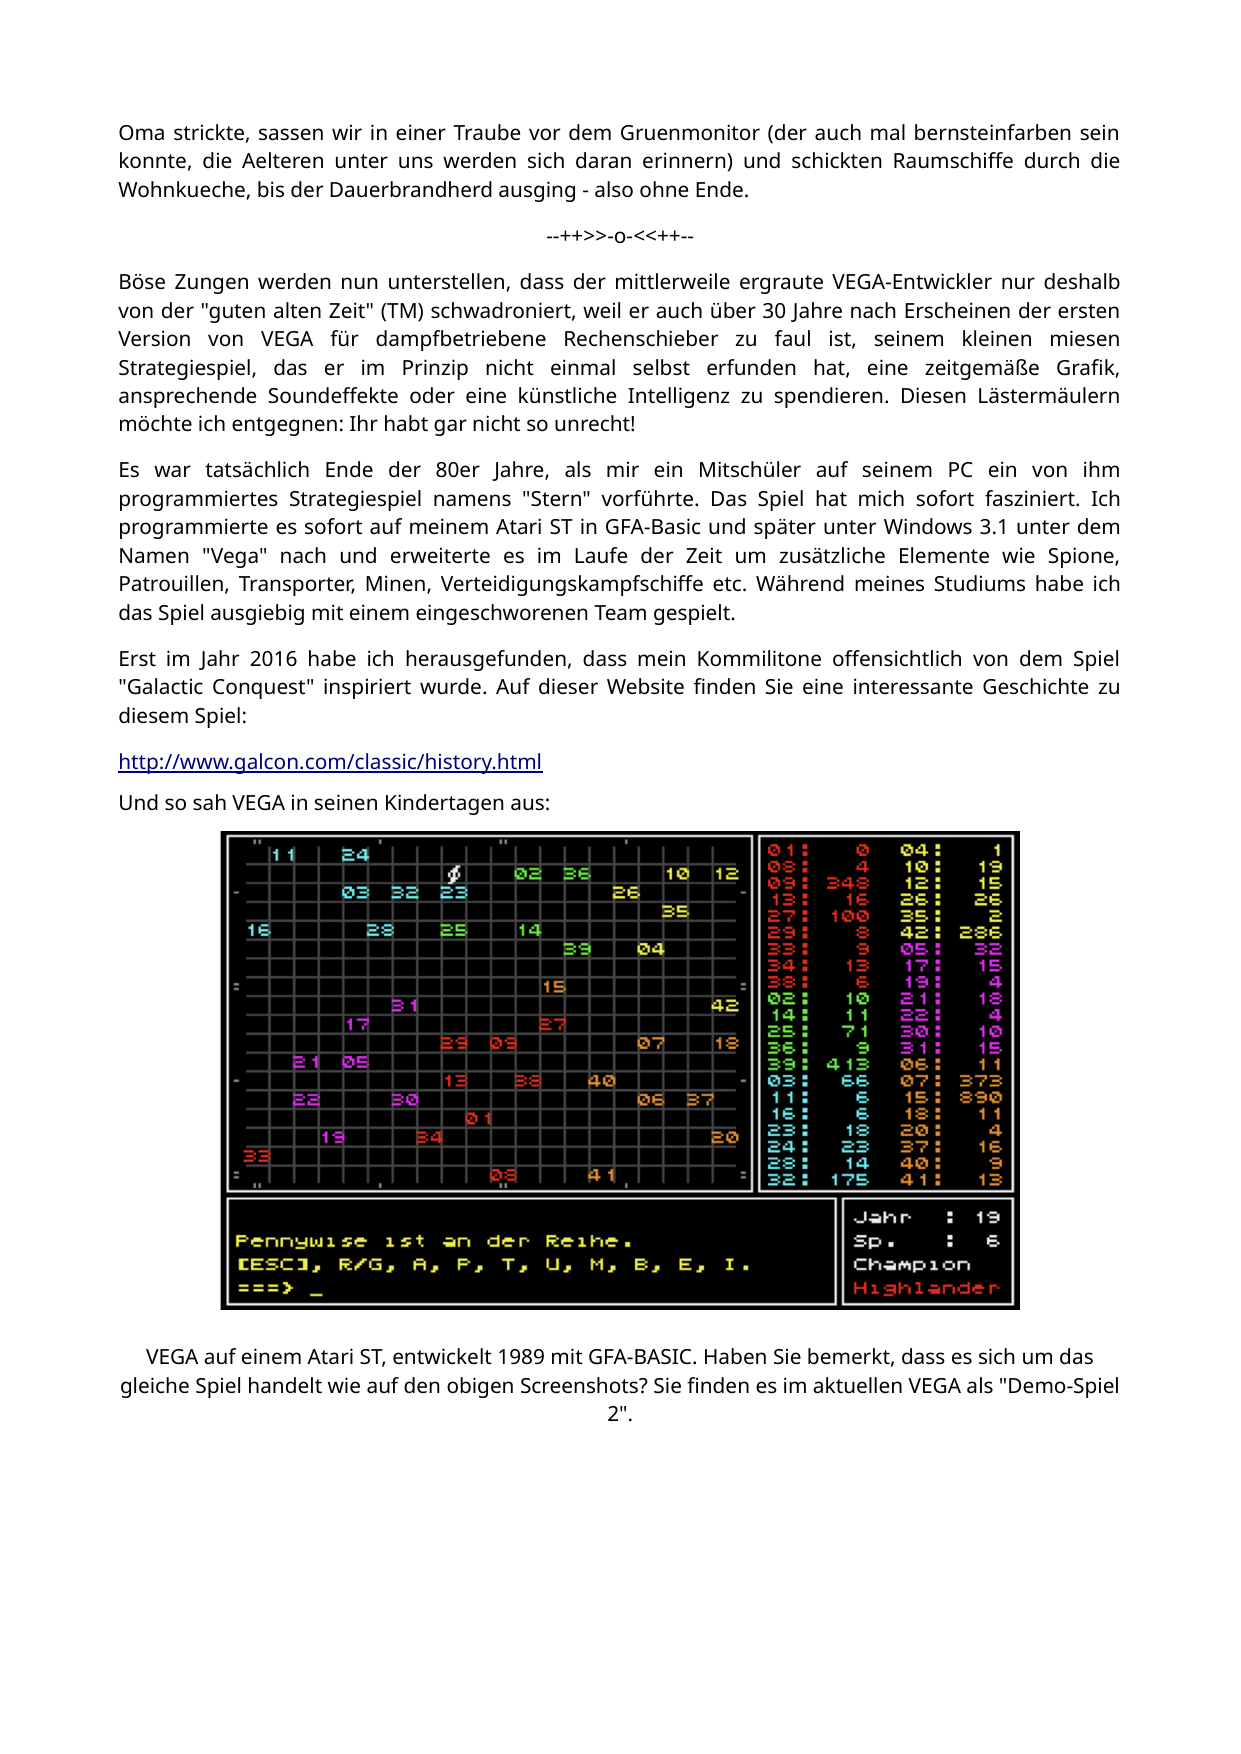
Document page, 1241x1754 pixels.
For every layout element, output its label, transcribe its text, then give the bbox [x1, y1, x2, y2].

text Und so sah VEGA in seinen Kindertagen aus: [118, 788, 1122, 816]
text http://www.galcon.com/classic/history.html [118, 747, 1122, 775]
text Es war tatsächlich Ende der 80er Jahre, als mir ein Mitschüler auf seinem PC ein von ihm programmiertes Strategiespiel namens "Stern" vorführte. Das Spiel hat mich sofort fasziniert. Ich programmierte es sofort auf meinem Atari ST in GFA-Basic und später unter Windows 3.1 unter dem Namen "Vega" nach und erweiterte es im Laufe der Zeit um zusätzliche Elemente wie Spione, Patrouillen, Transporter, Minen, Verteidigungskampfschiffe etc. Während meines Studiums habe ich das Spiel ausgiebig mit einem eingeschworenen Team gespielt. [118, 456, 1122, 626]
picture [220, 831, 1020, 1310]
text --++>>-o-<<++-- [118, 221, 1122, 249]
text VEGA auf einem Atari ST, entwickelt 1989 mit GFA-BASIC. Haben Sie bemerkt, dass es sich um das gleiche Spiel handelt wie auf den obigen Screenshots? Sie finden es im aktuellen VEGA als "Demo-Spiel 2". [118, 1310, 1122, 1428]
text Erst im Jahr 2016 habe ich herausgefunden, dass mein Kommilitone offensichtlich von dem Spiel "Galactic Conquest" inspiriert wurde. Auf dieser Website finden Sie eine interessante Geschichte zu diesem Spiel: [118, 644, 1122, 729]
text Oma strickte, sassen wir in einer Traube vor dem Gruenmonitor (der auch mal bernsteinfarben sein konnte, die Aelteren unter uns werden sich daran erinnern) und schickten Raumschiffe durch die Wohnkueche, bis der Dauerbrandherd ausging - also ohne Ende. [118, 118, 1122, 203]
text Böse Zungen werden nun unterstellen, dass der mittlerweile ergraute VEGA-Entwickler nur deshalb von der "guten alten Zeit" (TM) schwadroniert, weil er auch über 30 Jahre nach Erscheinen der ersten Version von VEGA für dampfbetriebene Rechenschieber zu faul ist, seinem kleinen miesen Strategiespiel, das er im Prinzip nicht einmal selbst erfunden hat, eine zeitgemäße Grafik, ansprechende Soundeffekte oder eine künstliche Intelligenz zu spendieren. Diesen Lästermäulern möchte ich entgegnen: Ihr habt gar nicht so unrecht! [118, 267, 1122, 438]
